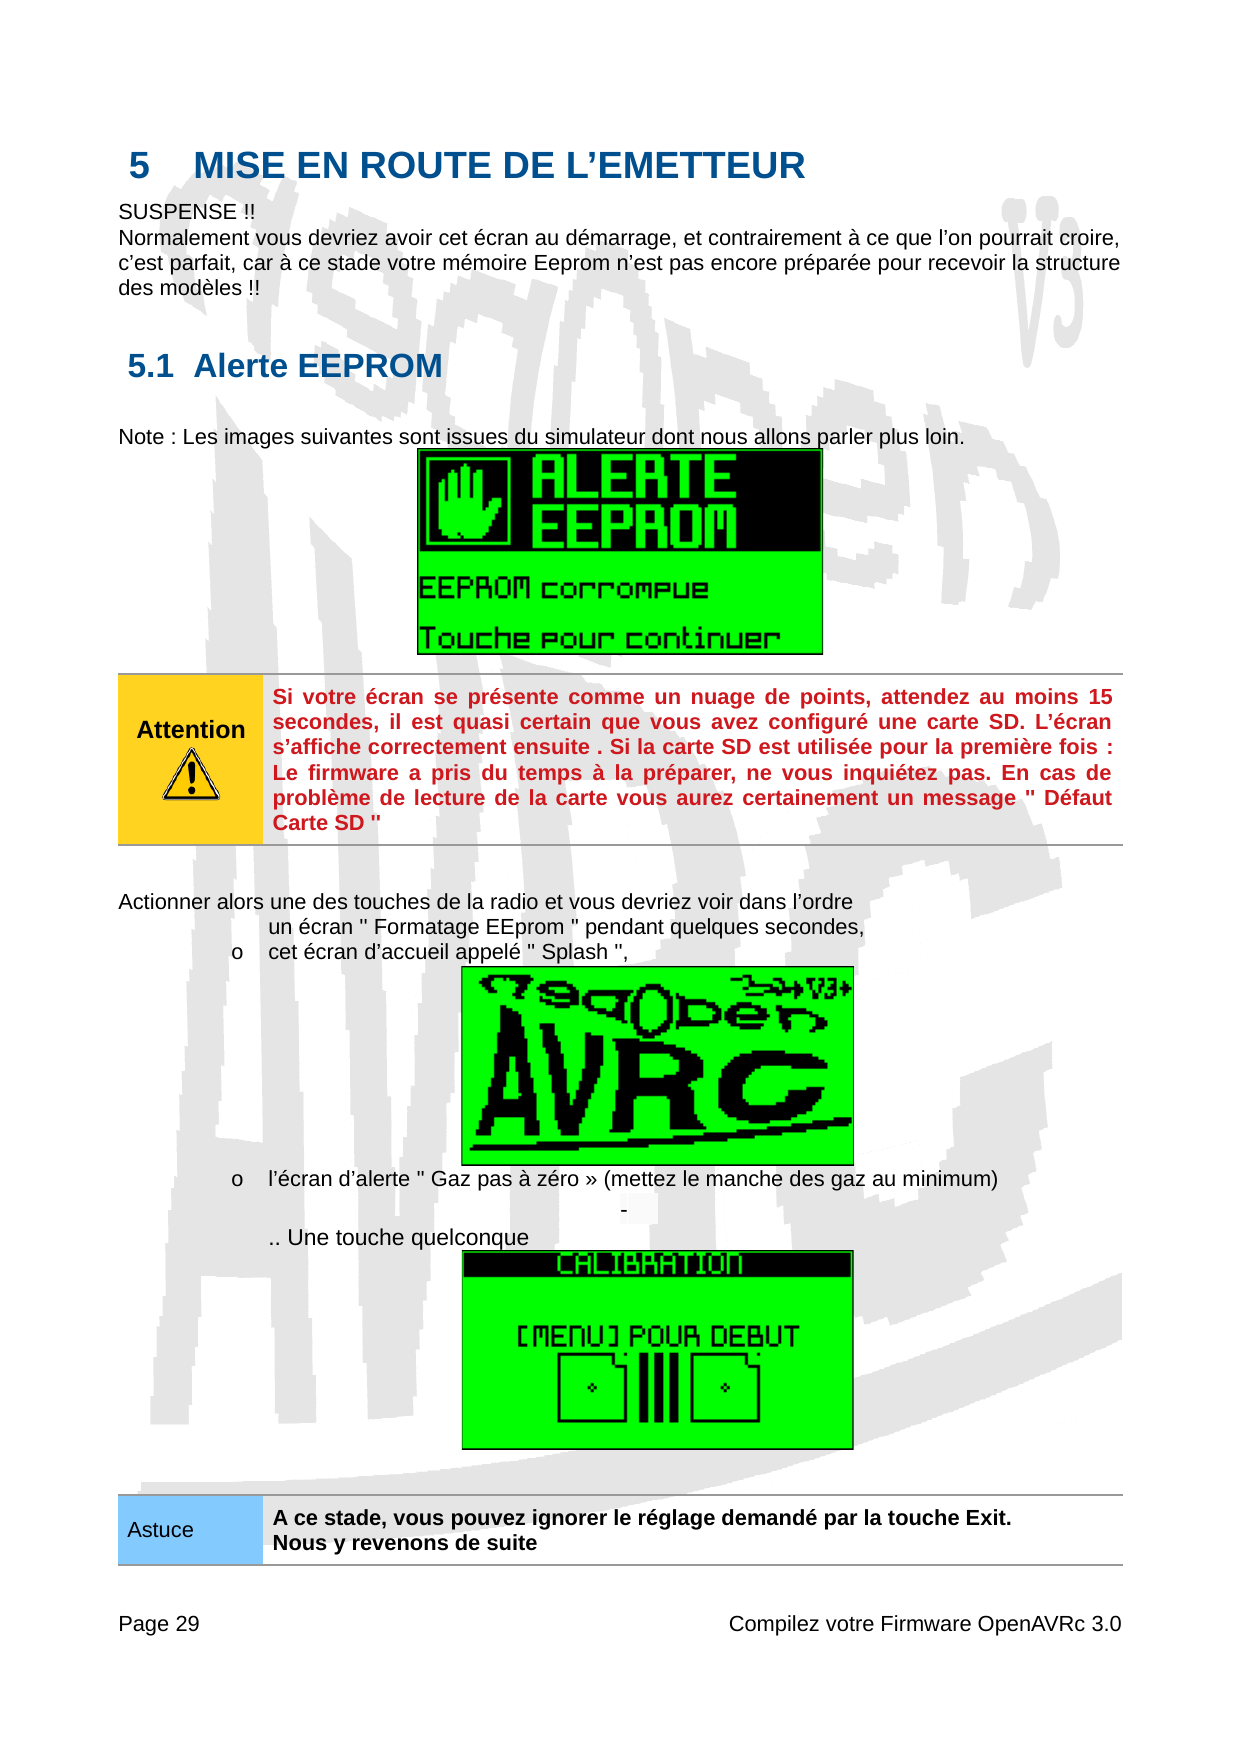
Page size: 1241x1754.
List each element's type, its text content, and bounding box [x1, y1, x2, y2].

table_header Attention [118, 675, 263, 844]
text Normalement vous devriez avoir cet écran au démarrage, et contrairement à ce que l’on pourrait croire, c’est parfait, car à ce stade votre mémoire Eeprom n’est pas encore préparée pour recevoir la structure des modèles !! [118, 224, 1122, 300]
picture [158, 743, 224, 804]
table_header A ce stade, vous pouvez ignorer le réglage demandé par la touche Exit. Nous y revenons de suite [264, 1496, 1122, 1564]
list .. Une touche quelconque [231, 1224, 1122, 1251]
table_header Si votre écran se présente comme un nuage de points, attendez au moins 15 secondes, il est quasi certain que vous avez configuré une carte SD. L’écran s’affiche correctement ensuite . Si la carte SD est utilisée pour la première fois : Le firmware a pris du temps à la préparer, ne vous inquiétez pas. En cas de problème de lecture de la carte vous aurez certainement un message '' Défaut Carte SD '' [264, 675, 1122, 844]
subtitle MISE EN ROUTE DE L’EMETTEUR [118, 143, 1122, 187]
picture [461, 966, 854, 1166]
text SUSPENSE !! [118, 199, 1122, 224]
picture [417, 448, 824, 655]
text Note : Les images suivantes sont issues du simulateur dont nous allons parler plus loin. [118, 424, 1122, 449]
list l’écran d’alerte '' Gaz pas à zéro » (mettez le manche des gaz au minimum) [231, 1166, 1122, 1193]
picture [461, 1250, 854, 1450]
list cet écran d’accueil appelé '' Splash '', [231, 939, 1122, 966]
table_header Astuce [118, 1496, 263, 1564]
list un écran '' Formatage EEprom '' pendant quelques secondes, [231, 914, 1122, 939]
text Actionner alors une des touches de la radio et vous devriez voir dans l’ordre [118, 889, 1122, 914]
subtitle Alerte EEPROM [118, 346, 1122, 385]
